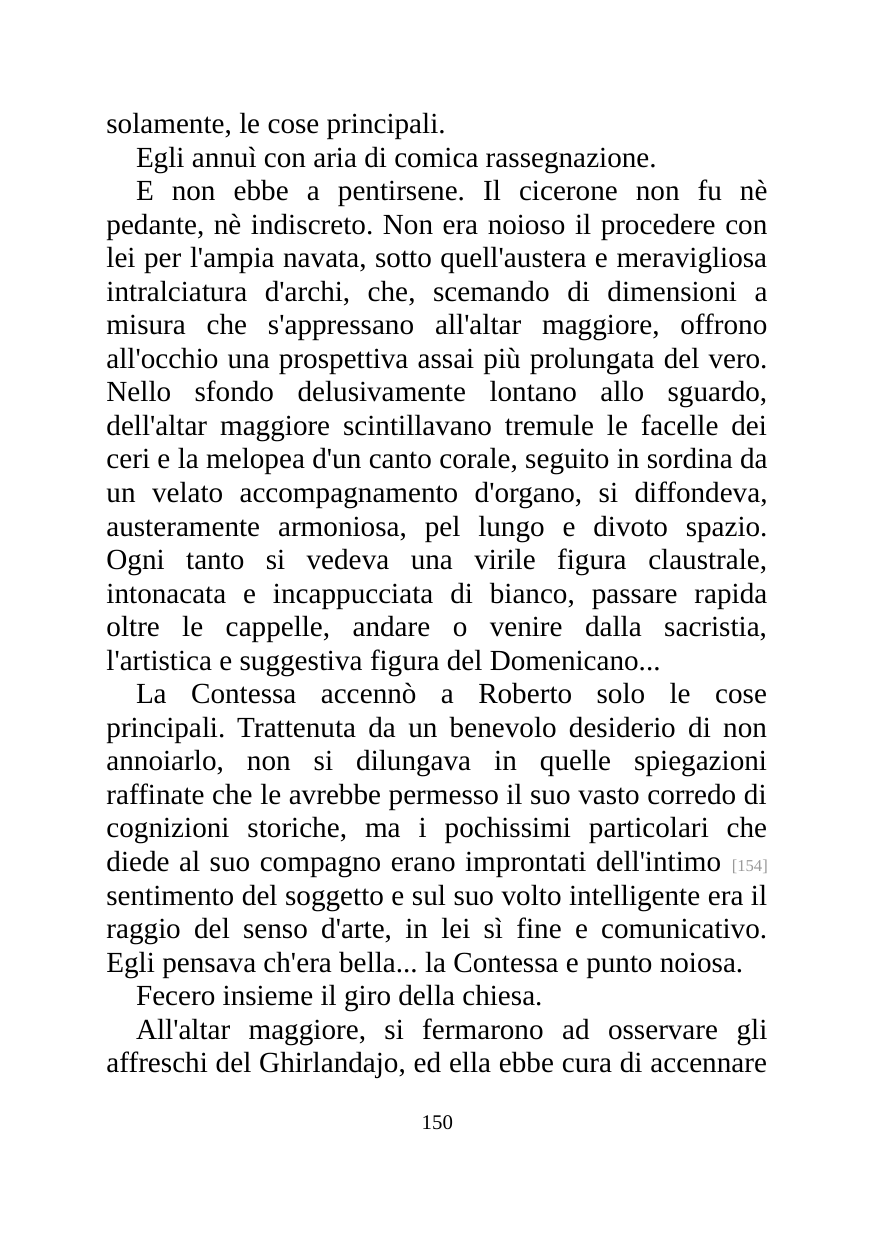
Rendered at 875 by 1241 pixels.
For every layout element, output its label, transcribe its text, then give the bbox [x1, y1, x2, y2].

text E non ebbe a pentirsene. Il cicerone non fu nè pedante, nè indiscreto. Non era noioso il procedere con lei per l'ampia navata, sotto quell'austera e meravigliosa intralciatura d'archi, che, scemando di dimensioni a misura che s'appressano all'altar maggiore, offrono all'occhio una prospettiva assai più prolungata del vero. Nello sfondo delusivamente lontano allo sguardo, dell'altar maggiore scintillavano tremule le facelle dei ceri e la melopea d'un canto corale, seguito in sordina da un velato accompagnamento d'organo, si diffondeva, austeramente armoniosa, pel lungo e divoto spazio. Ogni tanto si vedeva una virile figura claustrale, intonacata e incappucciata di bianco, passare rapida oltre le cappelle, andare o venire dalla sacristia, l'artistica e suggestiva figura del Domenicano... [106, 173, 768, 676]
text All'altar maggiore, si fermarono ad osservare gli affreschi del Ghirlandajo, ed ella ebbe cura di accennare [106, 1012, 768, 1079]
text solamente, le cose principali. [106, 106, 768, 140]
text La Contessa accennò a Roberto solo le cose principali. Trattenuta da un benevolo desiderio di non annoiarlo, non si dilungava in quelle spiegazioni raffinate che le avrebbe permesso il suo vasto corredo di cognizioni storiche, ma i pochissimi particolari che diede al suo compagno erano improntati dell'intimo [154] sentimento del soggetto e sul suo volto intelligente era il raggio del senso d'arte, in lei sì fine e comunicativo. Egli pensava ch'era bella... la Contessa e punto noiosa. [106, 676, 768, 978]
text Fecero insieme il giro della chiesa. [106, 978, 768, 1012]
text Egli annuì con aria di comica rassegnazione. [106, 140, 768, 173]
